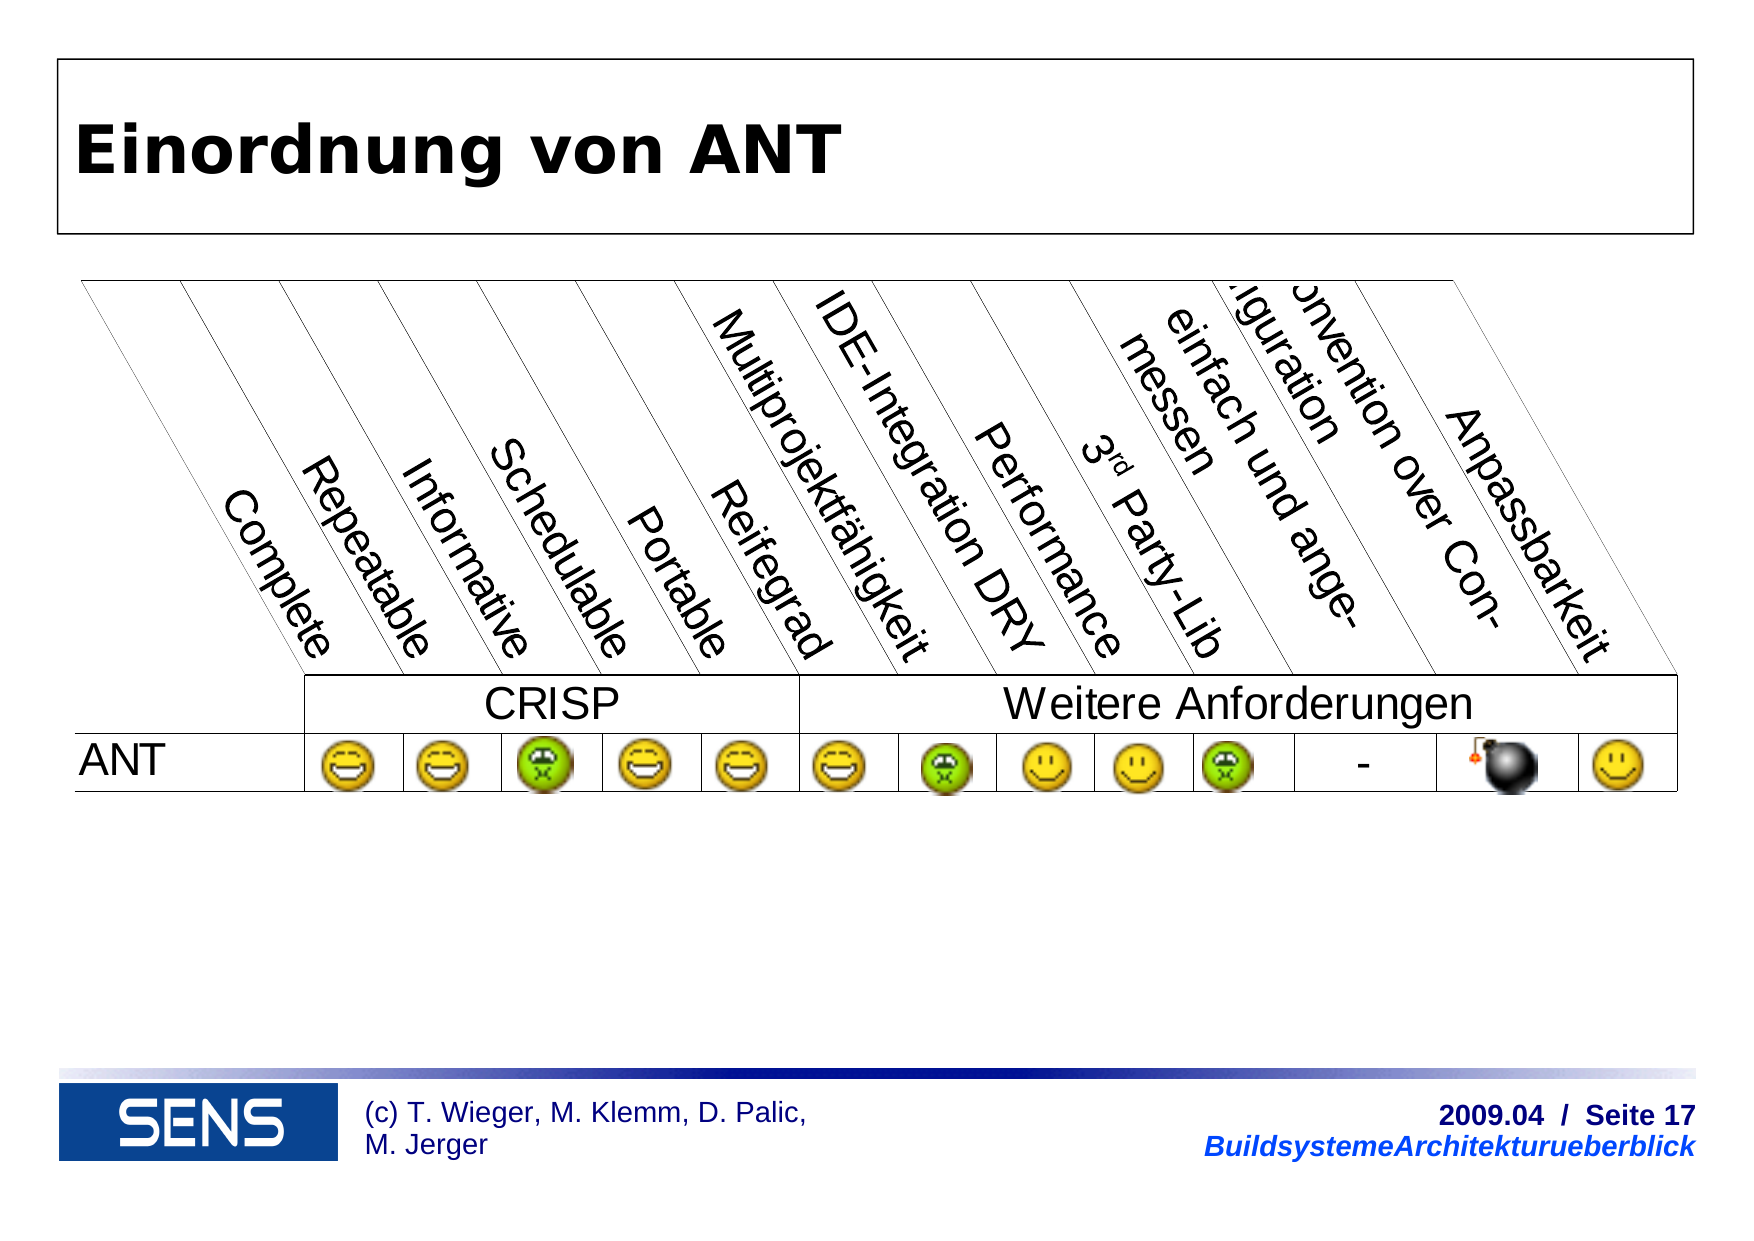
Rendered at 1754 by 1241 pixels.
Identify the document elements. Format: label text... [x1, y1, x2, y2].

title Einordnung von ANT [73, 61, 1693, 241]
picture [59, 1068, 1696, 1079]
picture [59, 1083, 338, 1161]
chart [73, 280, 1684, 857]
